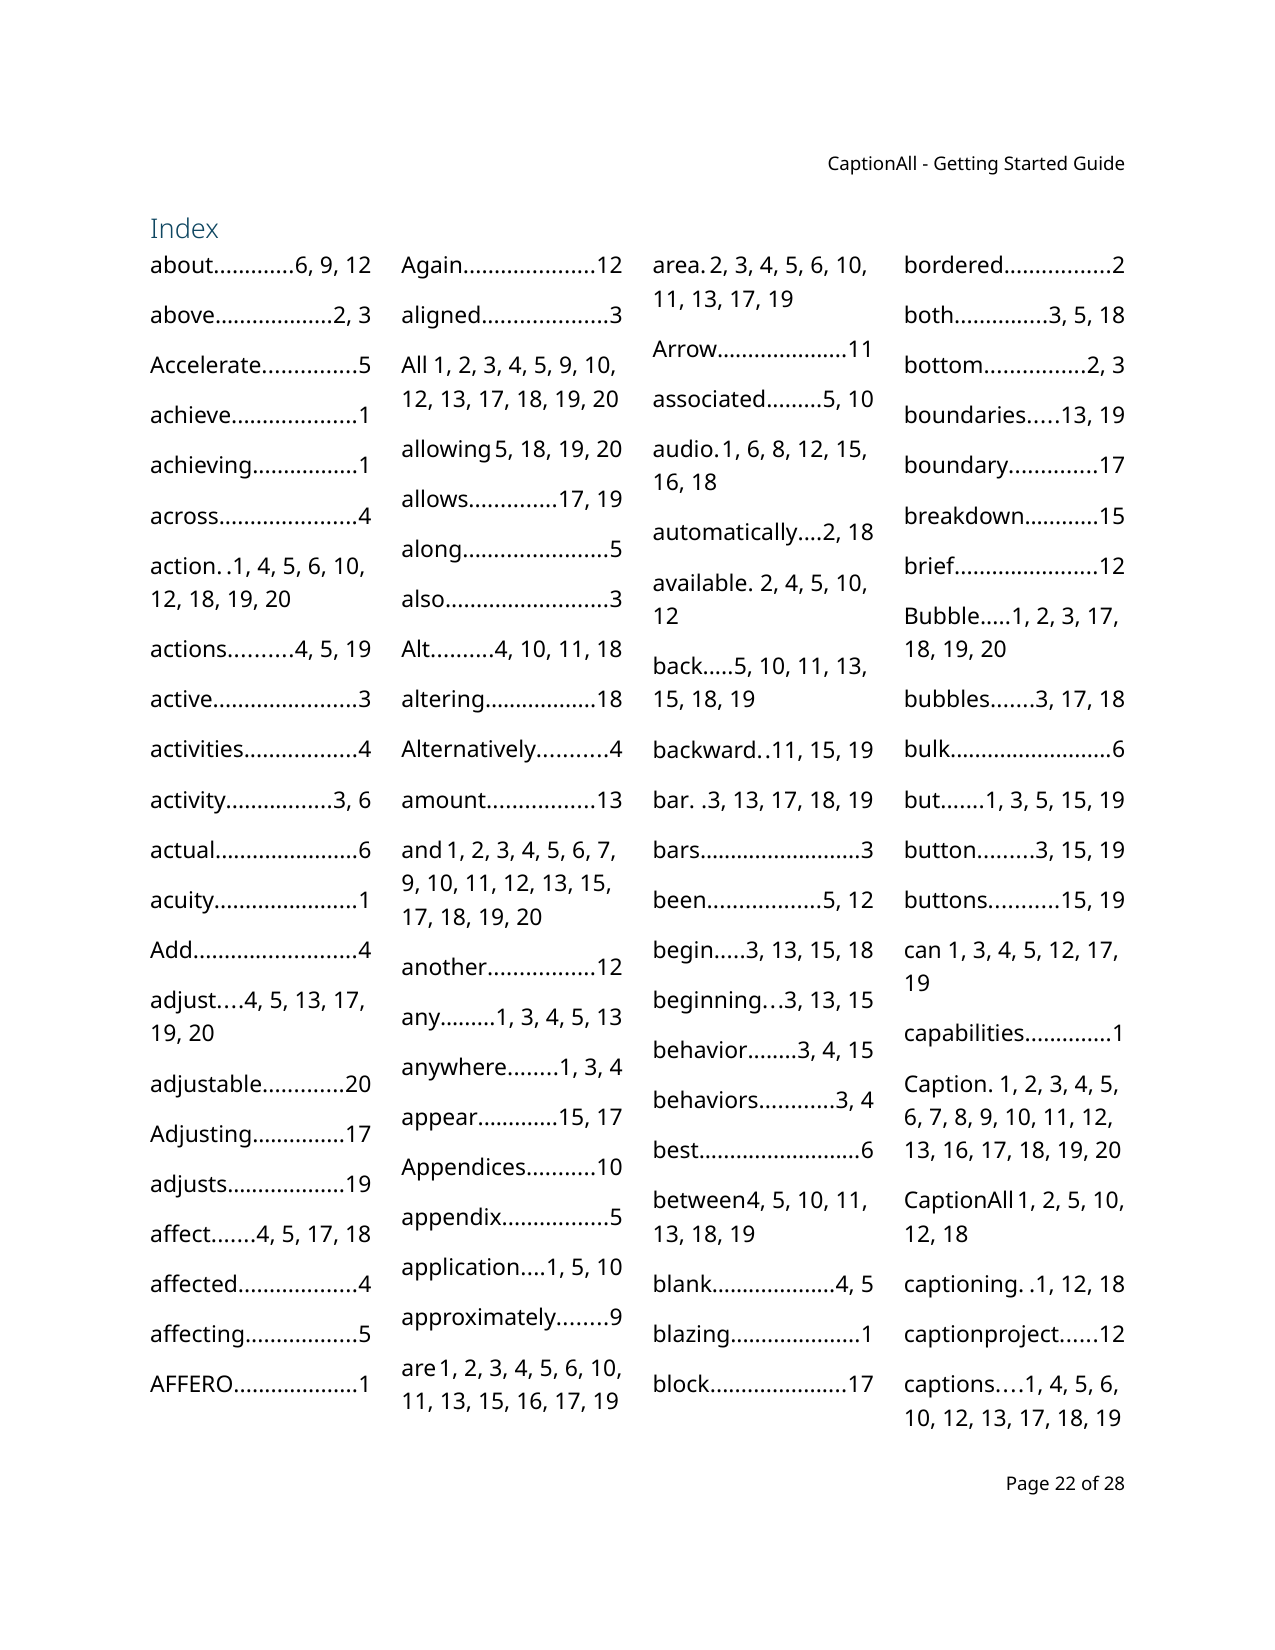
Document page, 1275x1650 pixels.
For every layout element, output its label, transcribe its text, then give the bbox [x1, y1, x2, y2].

text approximately 9 [401, 1301, 622, 1333]
text allowing 5, 18, 19, 20 [401, 433, 622, 464]
text Alternatively 4 [401, 733, 622, 765]
text also 3 [401, 583, 622, 614]
text Alt 4, 10, 11, 18 [401, 633, 622, 664]
text active 3 [150, 683, 371, 714]
text best 6 [652, 1134, 874, 1166]
text All 1, 2, 3, 4, 5, 9, 10, 12, 13, 17, 18, 19, 20 [401, 349, 622, 414]
text appear 15, 17 [401, 1101, 622, 1132]
text backward 11, 15, 19 [652, 733, 874, 765]
text captions 1, 4, 5, 6, 10, 12, 13, 17, 18, 19 [904, 1368, 1125, 1433]
text affecting 5 [150, 1318, 371, 1349]
text captionproject 12 [904, 1318, 1125, 1349]
text bordered 2 [904, 249, 1125, 280]
text but 1, 3, 5, 15, 19 [904, 783, 1125, 815]
text begin 3, 13, 15, 18 [652, 934, 874, 965]
text both 3, 5, 18 [904, 299, 1125, 330]
text achieving 1 [150, 449, 371, 481]
text back 5, 10, 11, 13, 15, 18, 19 [652, 650, 874, 715]
text behavior 3, 4, 15 [652, 1034, 874, 1065]
text Add 4 [150, 934, 371, 965]
text achieve 1 [150, 399, 371, 431]
text capabilities 1 [904, 1017, 1125, 1049]
text actual 6 [150, 834, 371, 865]
text buttons 15, 19 [904, 884, 1125, 915]
text bar 3, 13, 17, 18, 19 [652, 784, 874, 815]
text available 2, 4, 5, 10, 12 [652, 566, 874, 631]
text captioning 1, 12, 18 [904, 1268, 1125, 1299]
text CaptionAll 1, 2, 5, 10, 12, 18 [904, 1184, 1125, 1249]
text adjust 4, 5, 13, 17, 19, 20 [150, 984, 371, 1049]
text Appendices 10 [401, 1151, 622, 1182]
text altering 18 [401, 683, 622, 714]
subtitle Index [150, 210, 1125, 247]
text across 4 [150, 499, 371, 531]
text behaviors 3, 4 [652, 1084, 874, 1116]
text bubbles 3, 17, 18 [904, 683, 1125, 714]
text beginning 3, 13, 15 [652, 984, 874, 1015]
text can 1, 3, 4, 5, 12, 17, 19 [904, 934, 1125, 998]
text action 1, 4, 5, 6, 10, 12, 18, 19, 20 [150, 550, 371, 614]
text another 12 [401, 951, 622, 982]
text affected 4 [150, 1268, 371, 1299]
text about 6, 9, 12 [150, 249, 371, 280]
text acuity 1 [150, 884, 371, 915]
text appendix 5 [401, 1201, 622, 1232]
text blazing 1 [652, 1318, 874, 1349]
text blank 4, 5 [652, 1268, 874, 1299]
text anywhere 1, 3, 4 [401, 1051, 622, 1082]
text application 1, 5, 10 [401, 1251, 622, 1282]
text automatically 2, 18 [652, 516, 874, 548]
text block 17 [652, 1368, 874, 1399]
text Arrow 11 [652, 333, 874, 364]
text audio 1, 6, 8, 12, 15, 16, 18 [652, 433, 874, 497]
text AFFERO 1 [150, 1368, 371, 1399]
text button 3, 15, 19 [904, 834, 1125, 865]
text Bubble 1, 2, 3, 17, 18, 19, 20 [904, 600, 1125, 664]
text associated 5, 10 [652, 383, 874, 414]
text allows 17, 19 [401, 483, 622, 514]
text boundaries 13, 19 [904, 399, 1125, 431]
text breakdown 15 [904, 499, 1125, 531]
text amount 13 [401, 783, 622, 815]
text adjustable 20 [150, 1067, 371, 1099]
text Again 12 [401, 249, 622, 280]
text bulk 6 [904, 733, 1125, 765]
text area 2, 3, 4, 5, 6, 10, 11, 13, 17, 19 [652, 249, 874, 314]
text adjusts 19 [150, 1168, 371, 1199]
text along 5 [401, 533, 622, 564]
text any 1, 3, 4, 5, 13 [401, 1001, 622, 1032]
text between 4, 5, 10, 11, 13, 18, 19 [652, 1184, 874, 1249]
text bottom 2, 3 [904, 349, 1125, 381]
text been 5, 12 [652, 884, 874, 915]
text Caption 1, 2, 3, 4, 5, 6, 7, 8, 9, 10, 11, 12, 13, 16, 17, 18, 19, 20 [904, 1067, 1125, 1166]
text and 1, 2, 3, 4, 5, 6, 7, 9, 10, 11, 12, 13, 15, 17, 18, 19, 20 [401, 834, 622, 932]
text above 2, 3 [150, 299, 371, 330]
text activity 3, 6 [150, 783, 371, 815]
text are 1, 2, 3, 4, 5, 6, 10, 11, 13, 15, 16, 17, 19 [401, 1351, 622, 1416]
text actions 4, 5, 19 [150, 633, 371, 664]
text Accelerate 5 [150, 349, 371, 381]
text brief 12 [904, 550, 1125, 581]
text affect 4, 5, 17, 18 [150, 1218, 371, 1249]
text Adjusting 17 [150, 1118, 371, 1149]
text bars 3 [652, 834, 874, 865]
text activities 4 [150, 733, 371, 765]
text boundary 17 [904, 449, 1125, 481]
text aligned 3 [401, 299, 622, 330]
